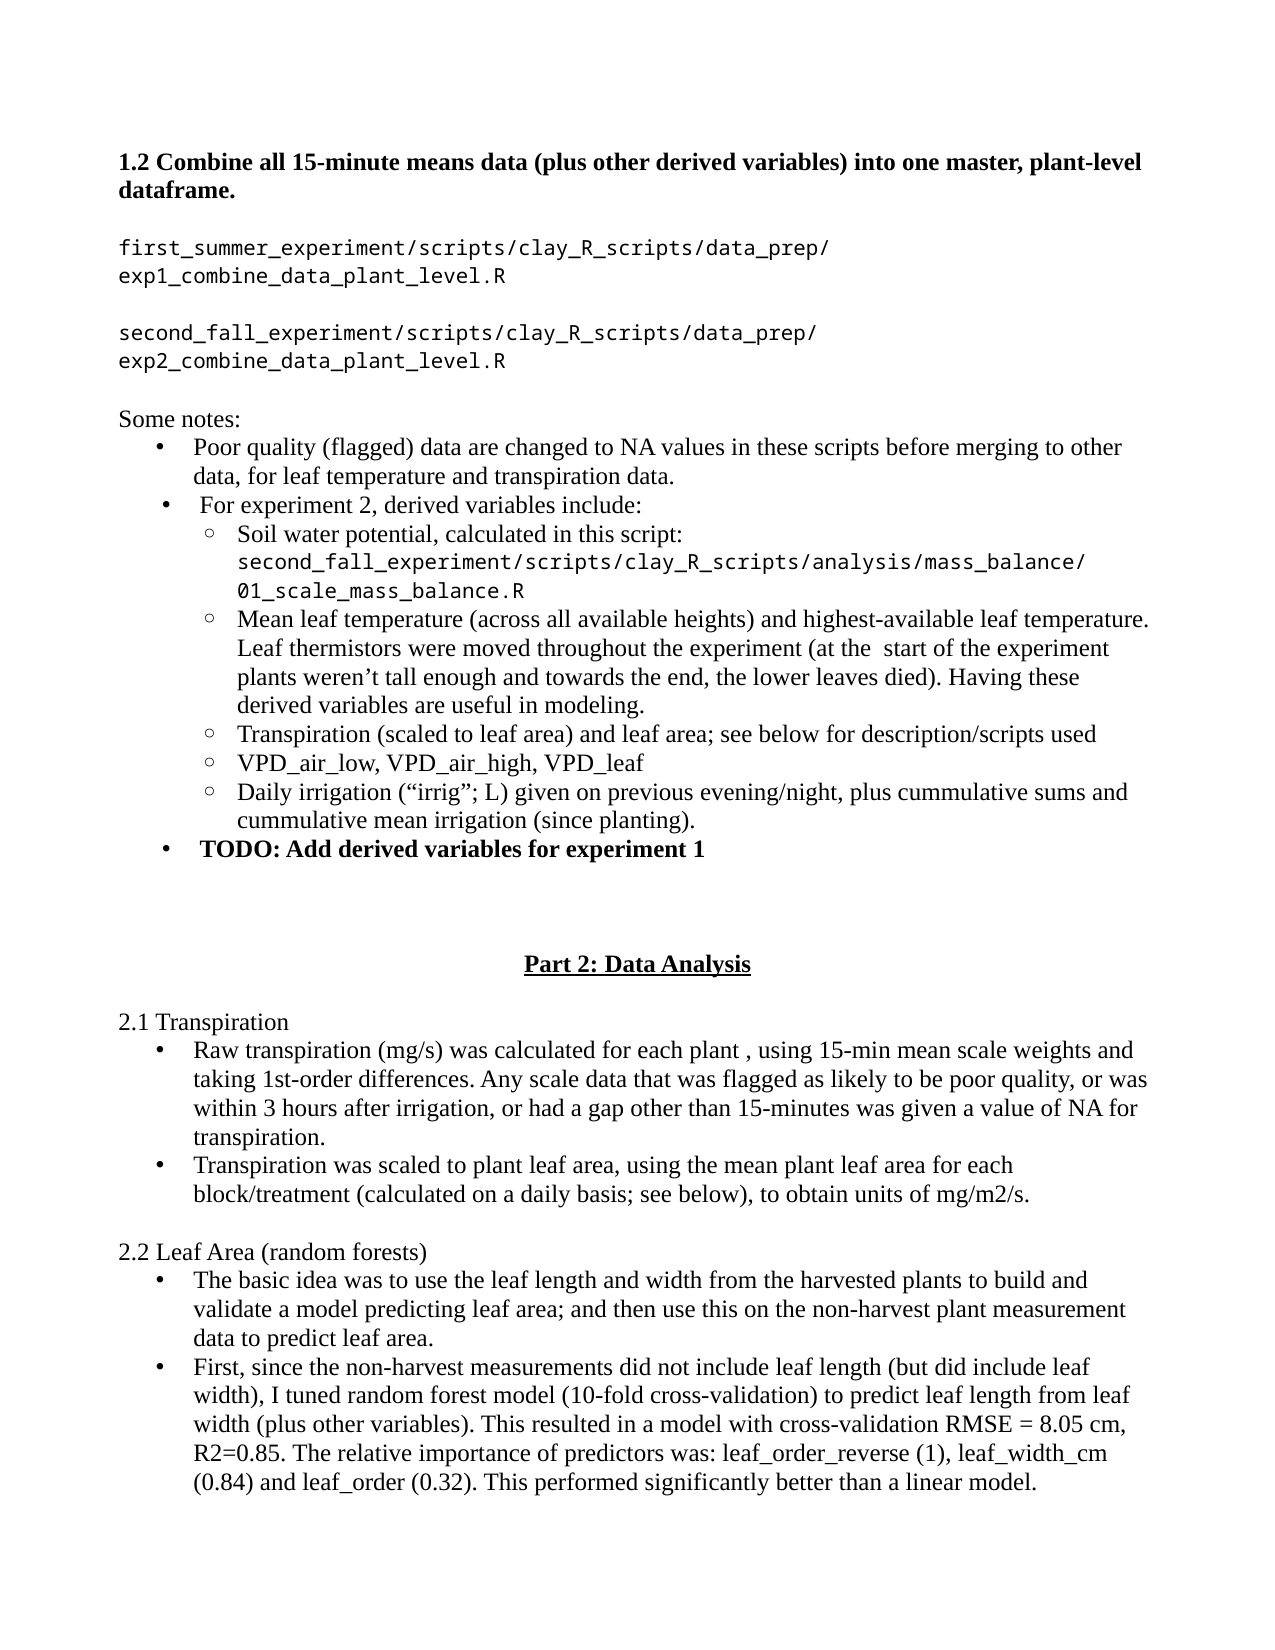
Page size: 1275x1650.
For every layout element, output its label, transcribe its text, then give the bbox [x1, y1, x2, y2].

text Some notes: [118, 404, 1157, 432]
list second_fall_experiment/scripts/clay_R_scripts/analysis/mass_balance/01_scale_mass_balance.R [199, 547, 1157, 604]
list Transpiration (scaled to leaf area) and leaf area; see below for description/scripts used [199, 719, 1157, 748]
text 1.2 Combine all 15-minute means data (plus other derived variables) into one master, plant-level dataframe. [118, 147, 1157, 204]
list The basic idea was to use the leaf length and width from the harvested plants to build and validate a model predicting leaf area; and then use this on the non-harvest plant measurement data to predict leaf area. [156, 1266, 1157, 1352]
text Part 2: Data Analysis [118, 949, 1157, 978]
list For experiment 2, derived variables include: [162, 490, 1157, 519]
list Transpiration was scaled to plant leaf area, using the mean plant leaf area for each block/treatment (calculated on a daily basis; see below), to obtain units of mg/m2/s. [156, 1151, 1157, 1208]
list Daily irrigation (“irrig”; L) given on previous evening/night, plus cummulative sums and cummulative mean irrigation (since planting). [199, 777, 1157, 834]
text second_fall_experiment/scripts/clay_R_scripts/data_prep/exp2_combine_data_plant_level.R [118, 318, 1157, 375]
list TODO: Add derived variables for experiment 1 [162, 834, 1157, 863]
list Mean leaf temperature (across all available heights) and highest-available leaf temperature. Leaf thermistors were moved throughout the experiment (at the start of the experiment plants weren’t tall enough and towards the end, the lower leaves died). Having these derived variables are useful in modeling. [199, 604, 1157, 719]
text 2.1 Transpiration [118, 1007, 1157, 1036]
list First, since the non-harvest measurements did not include leaf length (but did include leaf width), I tuned random forest model (10-fold cross-validation) to predict leaf length from leaf width (plus other variables). This resulted in a model with cross-validation RMSE = 8.05 cm, R2=0.85. The relative importance of predictors was: leaf_order_reverse (1), leaf_width_cm (0.84) and leaf_order (0.32). This performed significantly better than a linear model. [156, 1352, 1157, 1496]
list VPD_air_low, VPD_air_high, VPD_leaf [199, 748, 1157, 777]
text 2.2 Leaf Area (random forests) [118, 1237, 1157, 1266]
list Soil water potential, calculated in this script: [199, 519, 1157, 547]
list Poor quality (flagged) data are changed to NA values in these scripts before merging to other data, for leaf temperature and transpiration data. [156, 432, 1157, 490]
text first_summer_experiment/scripts/clay_R_scripts/data_prep/exp1_combine_data_plant_level.R [118, 233, 1157, 290]
list Raw transpiration (mg/s) was calculated for each plant , using 15-min mean scale weights and taking 1st-order differences. Any scale data that was flagged as likely to be poor quality, or was within 3 hours after irrigation, or had a gap other than 15-minutes was given a value of NA for transpiration. [156, 1036, 1157, 1151]
